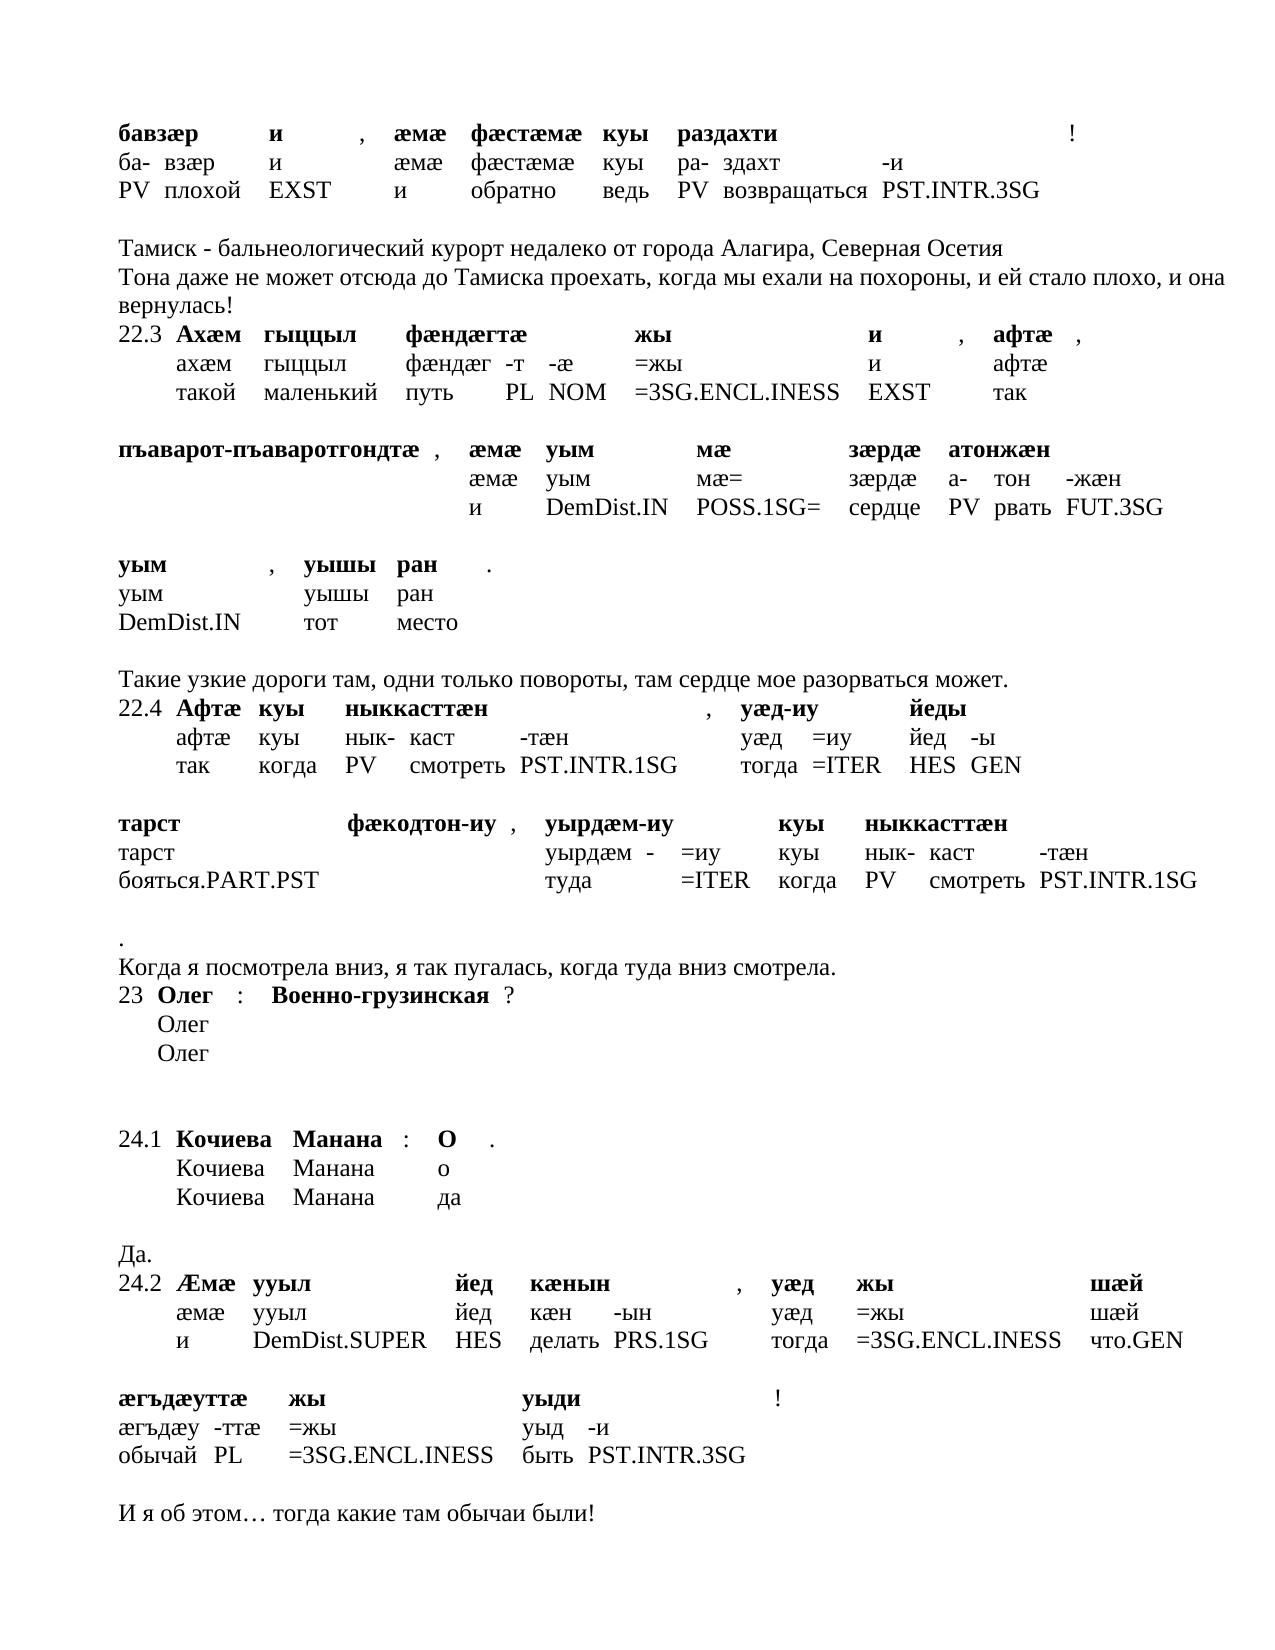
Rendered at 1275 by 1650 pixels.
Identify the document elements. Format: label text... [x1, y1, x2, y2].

text Манана [293, 1182, 375, 1211]
text =ITER [681, 866, 750, 894]
text шæй [1090, 1297, 1183, 1326]
text 24.2 [118, 1268, 162, 1297]
text афтæ [176, 722, 231, 751]
text , [434, 434, 455, 463]
text =жы [634, 348, 840, 377]
text -тæн [519, 722, 678, 751]
text уыди [522, 1383, 760, 1412]
text DemDist.SUPER [253, 1326, 427, 1354]
text GEN [970, 751, 1022, 779]
text жы [288, 1383, 508, 1412]
text -æ [548, 348, 607, 377]
text , [958, 319, 979, 348]
text Æмæ [176, 1268, 239, 1297]
text фæндæгтæ [405, 319, 621, 348]
text Олег [157, 1009, 209, 1038]
text Тамиск - бальнеологический курорт недалеко от города Алагира, Северная Осетия [118, 233, 1249, 262]
text йед [455, 1297, 502, 1326]
text =жы [288, 1412, 494, 1441]
text ведь [602, 176, 649, 204]
text куы [258, 722, 317, 751]
text так [993, 377, 1048, 406]
text - [646, 837, 667, 866]
text смотреть [929, 866, 1025, 894]
text уым [118, 549, 255, 578]
text , [359, 118, 380, 147]
text 24.1 [118, 1124, 162, 1153]
text гыццыл [263, 348, 378, 377]
text йеды [909, 693, 1036, 722]
text POSS.1SG= [696, 492, 821, 521]
text зæрдæ [848, 434, 934, 463]
text уырдæм [545, 837, 632, 866]
text =3SG.ENCL.INESS [288, 1441, 494, 1469]
text куы [602, 118, 663, 147]
text Военно-грузинская [271, 981, 489, 1009]
text , [510, 808, 531, 837]
text и [269, 118, 345, 147]
text . [489, 1124, 510, 1153]
text PL [505, 377, 534, 406]
text Кочиева [176, 1182, 265, 1211]
text , [706, 693, 727, 722]
text . [118, 923, 139, 952]
text мæ [696, 434, 835, 463]
text ууыл [253, 1268, 441, 1297]
text нык- [345, 722, 396, 751]
text PST.INTR.1SG [519, 751, 678, 779]
text плохой [164, 176, 241, 204]
text О [437, 1124, 475, 1153]
text быть [522, 1441, 574, 1469]
text уым [118, 578, 241, 607]
text PV [948, 492, 980, 521]
text =3SG.ENCL.INESS [856, 1326, 1062, 1354]
text и [469, 492, 518, 521]
text =иу [812, 722, 882, 751]
text æмæ [394, 118, 457, 147]
text -и [588, 1412, 746, 1441]
text фæстæмæ [471, 118, 588, 147]
text уышы [303, 549, 383, 578]
text PV [864, 866, 915, 894]
text взæр [164, 147, 241, 176]
text ууыл [253, 1297, 427, 1326]
text -ын [613, 1297, 708, 1326]
text PV [677, 176, 709, 204]
text атонжæн [948, 434, 1177, 463]
text тогда [771, 1326, 828, 1354]
text уым [546, 463, 669, 492]
text куы [778, 837, 837, 866]
text PL [214, 1441, 261, 1469]
text уыд [522, 1412, 574, 1441]
text нык- [864, 837, 915, 866]
text раздахти [677, 118, 1054, 147]
text Когда я посмотрела вниз, я так пугалась, когда туда вниз смотрела. [118, 952, 1249, 981]
text æгъдæуттæ [118, 1383, 274, 1412]
text и [394, 176, 443, 204]
text когда [778, 866, 837, 894]
text Олег [157, 981, 223, 1009]
text Манана [293, 1153, 375, 1182]
text фæкодтон-иу [347, 808, 496, 837]
text возвращаться [723, 176, 868, 204]
text æмæ [394, 147, 443, 176]
text 23 [118, 981, 143, 1009]
text И я об этом… тогда какие там обычаи были! [118, 1498, 1249, 1527]
text тон [994, 463, 1052, 492]
text так [176, 751, 231, 779]
text =иу [681, 837, 750, 866]
text уæд [740, 722, 798, 751]
text и [269, 147, 331, 176]
text DemDist.IN [118, 607, 241, 636]
text уышы [303, 578, 369, 607]
text смотреть [409, 751, 506, 779]
text PST.INTR.3SG [588, 1441, 746, 1469]
text и [868, 319, 944, 348]
text PST.INTR.1SG [1039, 866, 1198, 894]
text делать [530, 1326, 599, 1354]
text уæд [771, 1297, 828, 1326]
text FUT.3SG [1066, 492, 1163, 521]
text . [486, 549, 507, 578]
text бавзæр [118, 118, 255, 147]
text каст [929, 837, 1025, 866]
text куы [602, 147, 649, 176]
text NOM [548, 377, 607, 406]
text Тона даже не может отсюда до Тамиска проехать, когда мы ехали на похороны, и ей стало плохо, и она вернулась! [118, 262, 1249, 319]
text -т [505, 348, 534, 377]
text фæстæмæ [471, 147, 575, 176]
text фæндæг [405, 348, 491, 377]
text куы [258, 693, 331, 722]
text и [868, 348, 930, 377]
text рвать [994, 492, 1052, 521]
text когда [258, 751, 317, 779]
text уырдæм-иу [545, 808, 764, 837]
text 22.4 [118, 693, 162, 722]
text PV [345, 751, 396, 779]
text пъаварот-пъаваротгондтæ [118, 434, 420, 463]
text ! [1068, 118, 1089, 147]
text тогда [740, 751, 798, 779]
text афтæ [993, 348, 1048, 377]
text -ы [970, 722, 1022, 751]
text тарст [118, 808, 333, 837]
text йед [909, 722, 957, 751]
text æмæ [469, 434, 532, 463]
text HES [909, 751, 957, 779]
text 22.3 [118, 319, 162, 348]
text тарст [118, 837, 319, 866]
text =3SG.ENCL.INESS [634, 377, 840, 406]
text PRS.1SG [613, 1326, 708, 1354]
text -жæн [1066, 463, 1163, 492]
text : [237, 981, 258, 1009]
text Кочиева [176, 1124, 279, 1153]
text HES [455, 1326, 502, 1354]
text о [437, 1153, 461, 1182]
text Да. [118, 1239, 1249, 1268]
text каст [409, 722, 506, 751]
text : [403, 1124, 424, 1153]
text афтæ [993, 319, 1062, 348]
text путь [405, 377, 491, 406]
text ба- [118, 147, 150, 176]
text гыццыл [263, 319, 392, 348]
text Афтæ [176, 693, 244, 722]
text -ттæ [214, 1412, 261, 1441]
text йед [455, 1268, 516, 1297]
text маленький [263, 377, 378, 406]
text PV [118, 176, 150, 204]
text шæй [1090, 1268, 1197, 1297]
text ра- [677, 147, 709, 176]
text уæд [771, 1268, 842, 1297]
text ран [397, 549, 472, 578]
text Такие узкие дороги там, одни только повороты, там сердце мое разорваться может. [118, 664, 1249, 693]
text такой [176, 377, 236, 406]
text куы [778, 808, 851, 837]
text æмæ [469, 463, 518, 492]
text место [397, 607, 458, 636]
text а- [948, 463, 980, 492]
text мæ= [696, 463, 821, 492]
text Кочиева [176, 1153, 265, 1182]
text жы [856, 1268, 1076, 1297]
text жы [634, 319, 854, 348]
text Олег [157, 1038, 209, 1067]
text сердце [848, 492, 921, 521]
text зæрдæ [848, 463, 921, 492]
text =жы [856, 1297, 1062, 1326]
text ран [397, 578, 458, 607]
text PST.INTR.3SG [882, 176, 1040, 204]
text EXST [868, 377, 930, 406]
text ахæм [176, 348, 236, 377]
text обычай [118, 1441, 200, 1469]
text æгъдæу [118, 1412, 200, 1441]
text , [736, 1268, 757, 1297]
text здахт [723, 147, 868, 176]
text обратно [471, 176, 575, 204]
text кæнын [530, 1268, 722, 1297]
text , [269, 549, 290, 578]
text ныккасттæн [345, 693, 692, 722]
text тот [303, 607, 369, 636]
text DemDist.IN [546, 492, 669, 521]
text -и [882, 147, 1040, 176]
text ? [503, 981, 524, 1009]
text да [437, 1182, 461, 1211]
text , [1075, 319, 1096, 348]
text ныккасттæн [864, 808, 1212, 837]
text EXST [269, 176, 331, 204]
text туда [545, 866, 632, 894]
text что.GEN [1090, 1326, 1183, 1354]
text уым [546, 434, 682, 463]
text уæд-иу [740, 693, 895, 722]
text -тæн [1039, 837, 1198, 866]
text бояться.PART.PST [118, 866, 319, 894]
text =ITER [812, 751, 882, 779]
text æмæ [176, 1297, 225, 1326]
text ! [774, 1383, 795, 1412]
text Манана [293, 1124, 389, 1153]
text и [176, 1326, 225, 1354]
text кæн [530, 1297, 599, 1326]
text Ахæм [176, 319, 250, 348]
